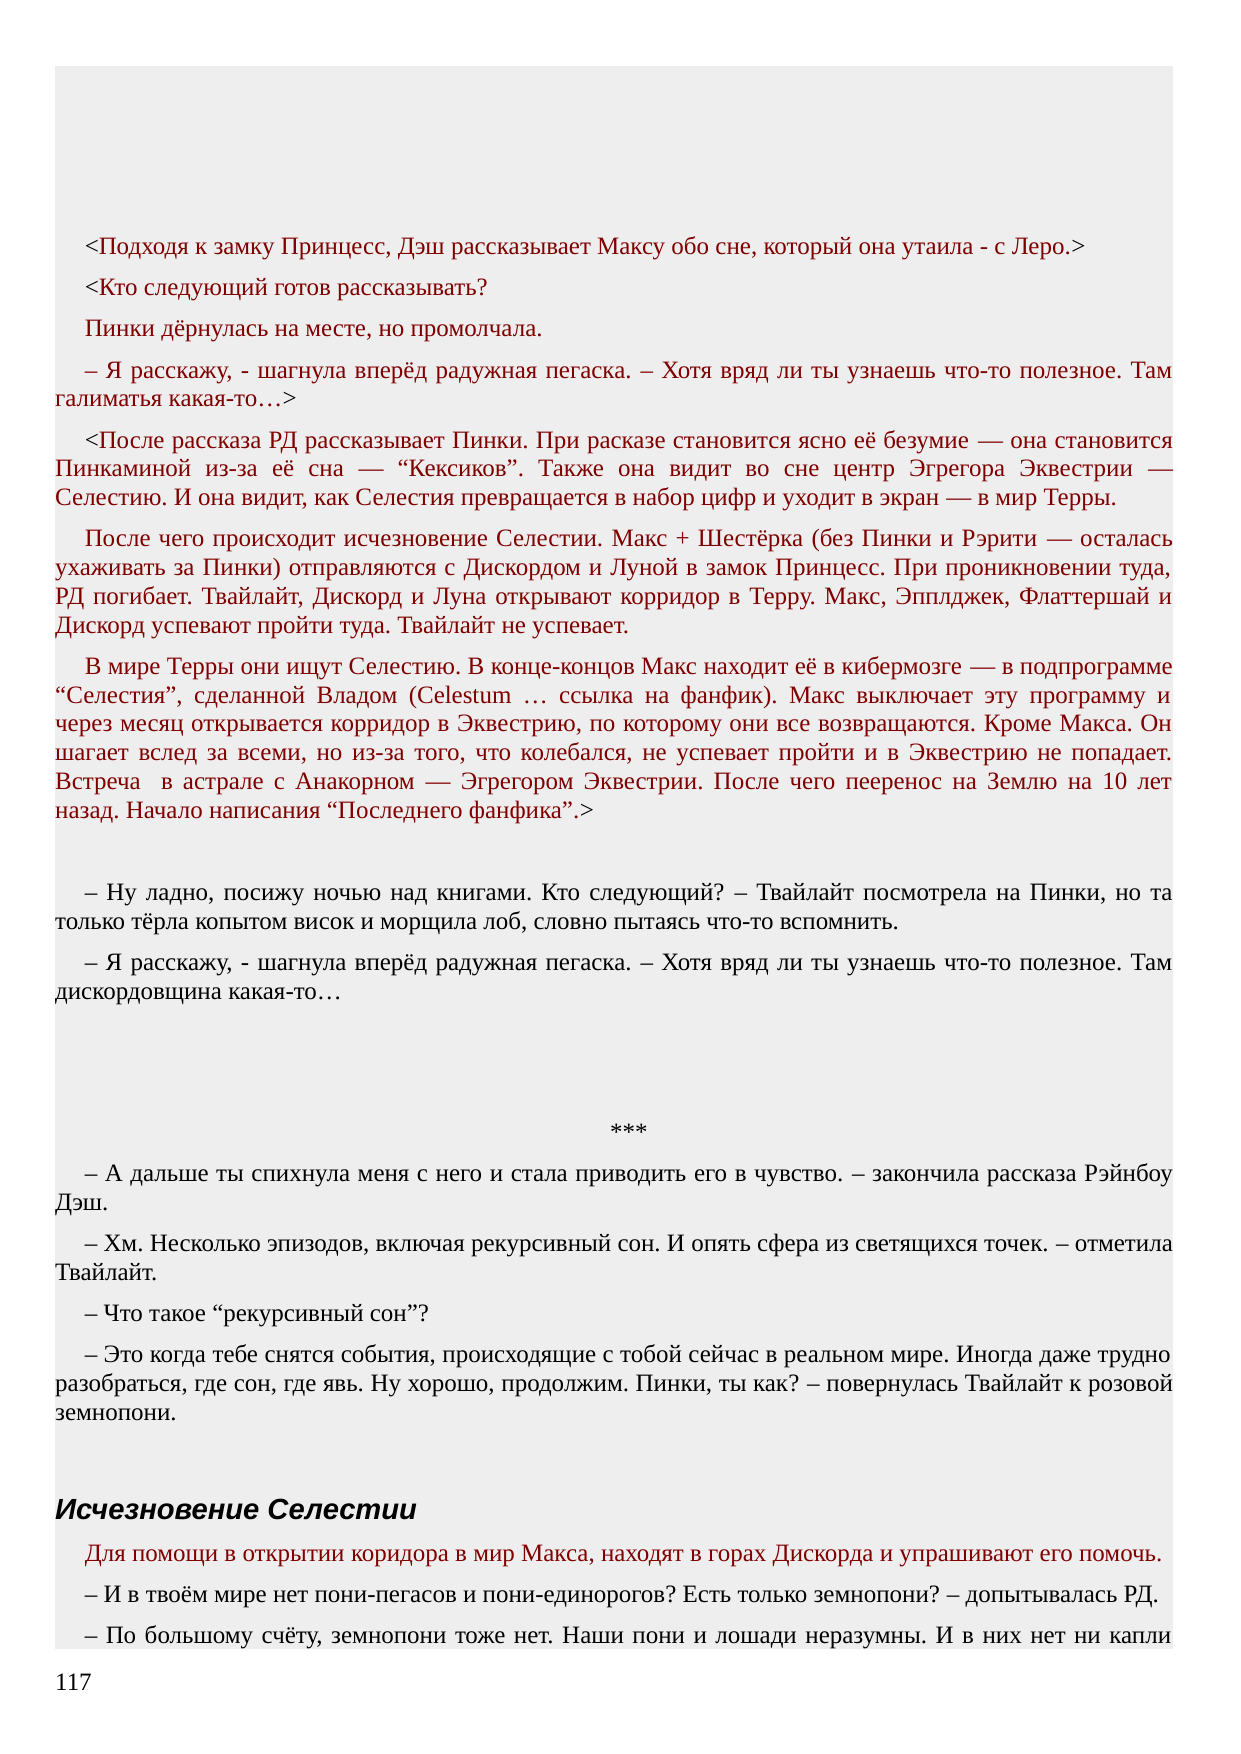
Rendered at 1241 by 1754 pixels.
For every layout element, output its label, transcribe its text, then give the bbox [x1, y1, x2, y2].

text В мире Терры они ищут Селестию. В конце-концов Макс находит её в кибермозге — в подпрограмме “Селестия”, сделанной Владом (Celestum … ссылка на фанфик). Макс выключает эту программу и через месяц открывается корридор в Эквестрию, по которому они все возвращаются. Кроме Макса. Он шагает вслед за всеми, но из-за того, что колебался, не успевает пройти и в Эквестрию не попадает. Встреча в астрале с Анакорном — Эгрегором Эквестрии. После чего пееренос на Землю на 10 лет назад. Начало написания “Последнего фанфика”.> [55, 651, 1173, 823]
text После чего происходит исчезновение Селестии. Макс + Шестёрка (без Пинки и Рэрити — осталась ухаживать за Пинки) отправляются с Дискордом и Луной в замок Принцесс. При проникновении туда, РД погибает. Твайлайт, Дискорд и Луна открывают корридор в Терру. Макс, Эпплджек, Флаттершай и Дискорд успевают пройти туда. Твайлайт не успевает. [55, 523, 1173, 638]
text – Хм. Несколько эпизодов, включая рекурсивный сон. И опять сфера из светящихся точек. – отметила Твайлайт. [55, 1228, 1173, 1286]
text – И в твоём мире нет пони-пегасов и пони-единорогов? Есть только земнопони? – допытывалась РД. [55, 1579, 1173, 1608]
text – А дальше ты спихнула меня с него и стала приводить его в чувство. – закончила рассказа Рэйнбоу Дэш. [55, 1158, 1173, 1216]
text Для помощи в открытии коридора в мир Макса, находят в горах Дискорда и упрашивают его помочь. [55, 1538, 1173, 1567]
text – Ну ладно, посижу ночью над книгами. Кто следующий? – Твайлайт посмотрела на Пинки, но та только тёрла копытом висок и морщила лоб, словно пытаясь что-то вспомнить. [55, 877, 1173, 935]
text <Кто следующий готов рассказывать? [55, 272, 1173, 301]
text *** [55, 1117, 1173, 1146]
text Пинки дёрнулась на месте, но промолчала. [55, 313, 1173, 342]
text – Что такое “рекурсивный сон”? [55, 1298, 1173, 1327]
text <Подходя к замку Принцесс, Дэш рассказывает Максу обо сне, который она утаила - с Леро.> [55, 231, 1173, 260]
text – Это когда тебе снятся события, происходящие с тобой сейчас в реальном мире. Иногда даже трудно разобраться, где сон, где явь. Ну хорошо, продолжим. Пинки, ты как? – повернулась Твайлайт к розовой земнопони. [55, 1339, 1173, 1426]
text – Я расскажу, - шагнула вперёд радужная пегаска. – Хотя вряд ли ты узнаешь что-то полезное. Там дискордовщина какая-то… [55, 947, 1173, 1005]
subtitle Исчезновение Селестии [55, 1492, 1173, 1526]
text – По большому счёту, земнопони тоже нет. Наши пони и лошади неразумны. И в них нет ни капли [55, 1621, 1173, 1649]
text <После рассказа РД рассказывает Пинки. При расказе становится ясно её безумие — она становится Пинкаминой из-за её сна — “Кексиков”. Также она видит во сне центр Эгрегора Эквестрии — Селестию. И она видит, как Селестия превращается в набор цифр и уходит в экран — в мир Терры. [55, 425, 1173, 511]
text – Я расскажу, - шагнула вперёд радужная пегаска. – Хотя вряд ли ты узнаешь что-то полезное. Там галиматья какая-то…> [55, 355, 1173, 412]
